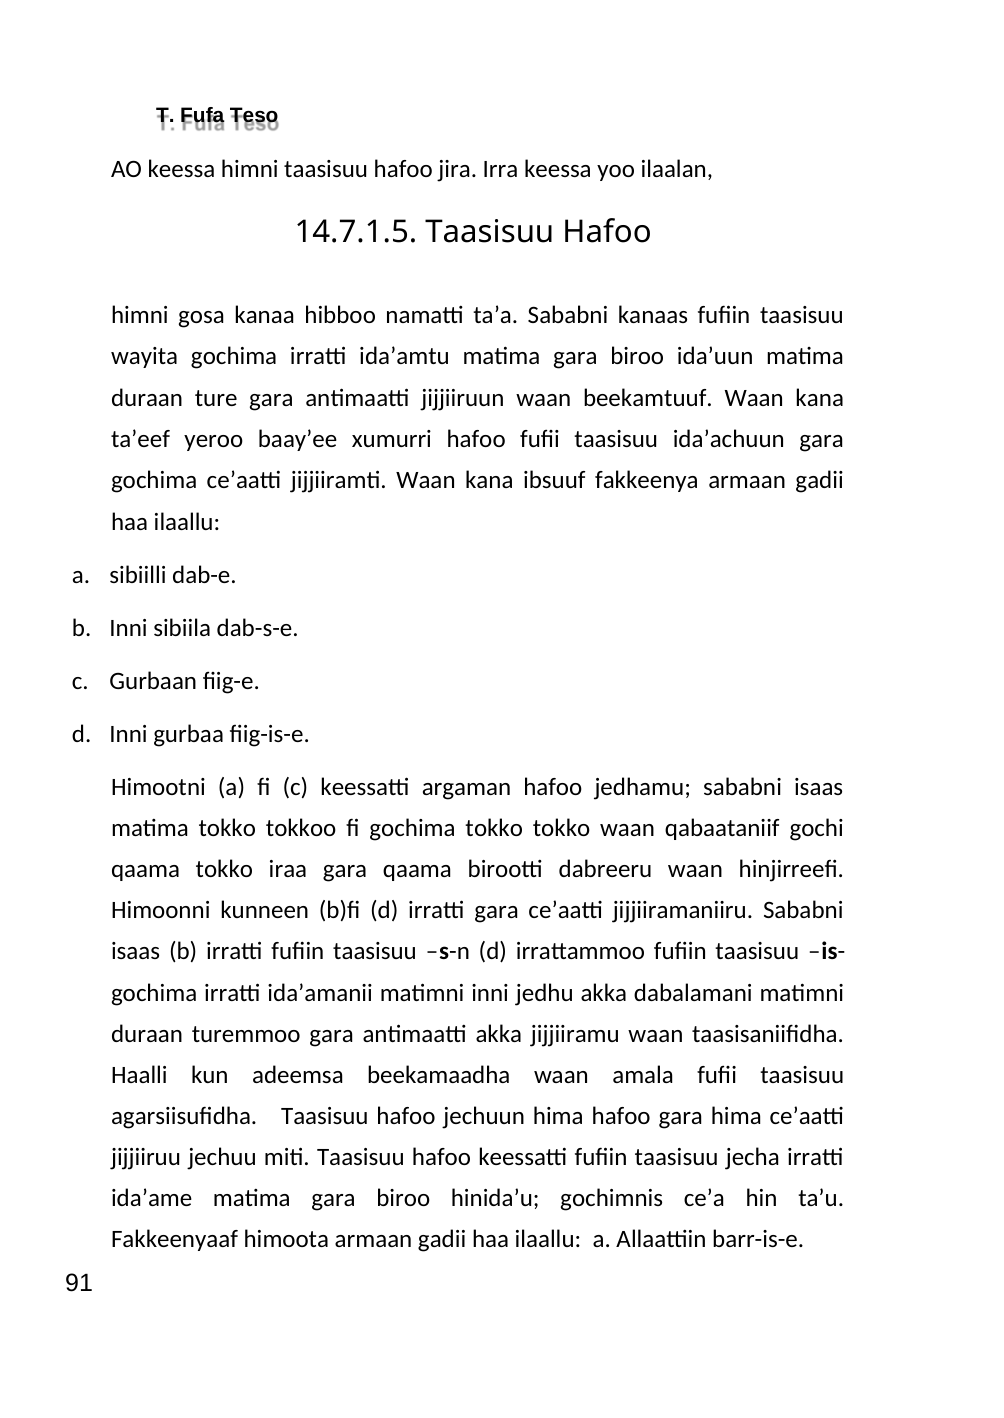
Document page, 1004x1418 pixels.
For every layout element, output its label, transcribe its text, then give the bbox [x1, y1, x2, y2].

list Inni sibiila dab-s-e. [72, 612, 845, 642]
subtitle 14.7.1.5. Taasisuu Hafoo [144, 209, 810, 252]
list sibiilli dab-e. [72, 559, 845, 589]
picture [142, 102, 311, 149]
list Inni gurbaa fiig-is-e. [72, 718, 845, 748]
text himni gosa kanaa hibboo namatti ta’a. Sababni kanaas fufiin taasisuu wayita gochima irratti ida’amtu matima gara biroo ida’uun matima duraan ture gara antimaatti jijjiiruun waan beekamtuuf. Waan kana ta’eef yeroo baay’ee xumurri hafoo fufii taasisuu ida’achuun gara gochima ce’aatti jijjiiramti. Waan kana ibsuuf fakkeenya armaan gadii haa ilaallu: [111, 299, 845, 537]
text Himootni (a) fi (c) keessatti argaman hafoo jedhamu; sababni isaas matima tokko tokkoo fi gochima tokko tokko waan qabaataniif gochi qaama tokko iraa gara qaama birootti dabreeru waan hinjirreefi. Himoonni kunneen (b)fi (d) irratti gara ce’aatti jijjiiramaniiru. Sababni isaas (b) irratti fufiin taasisuu –s-n (d) irrattammoo fufiin taasisuu –is- gochima irratti ida’amanii matimni inni jedhu akka dabalamani matimni duraan turemmoo gara antimaatti akka jijjiiramu waan taasisaniifidha. Haalli kun adeemsa beekamaadha waan amala fufii taasisuu agarsiisufidha. Taasisuu hafoo jechuun hima hafoo gara hima ce’aatti jijjiiruu jechuu miti. Taasisuu hafoo keessatti fufiin taasisuu jecha irratti ida’ame matima gara biroo hinida’u; gochimnis ce’a hin ta’u. Fakkeenyaaf himoota armaan gadii haa ilaallu: a. Allaattiin barr-is-e. [111, 771, 845, 1254]
text AO keessa himni taasisuu hafoo jira. Irra keessa yoo ilaalan, [111, 153, 845, 183]
list Gurbaan fiig-e. [72, 665, 845, 695]
